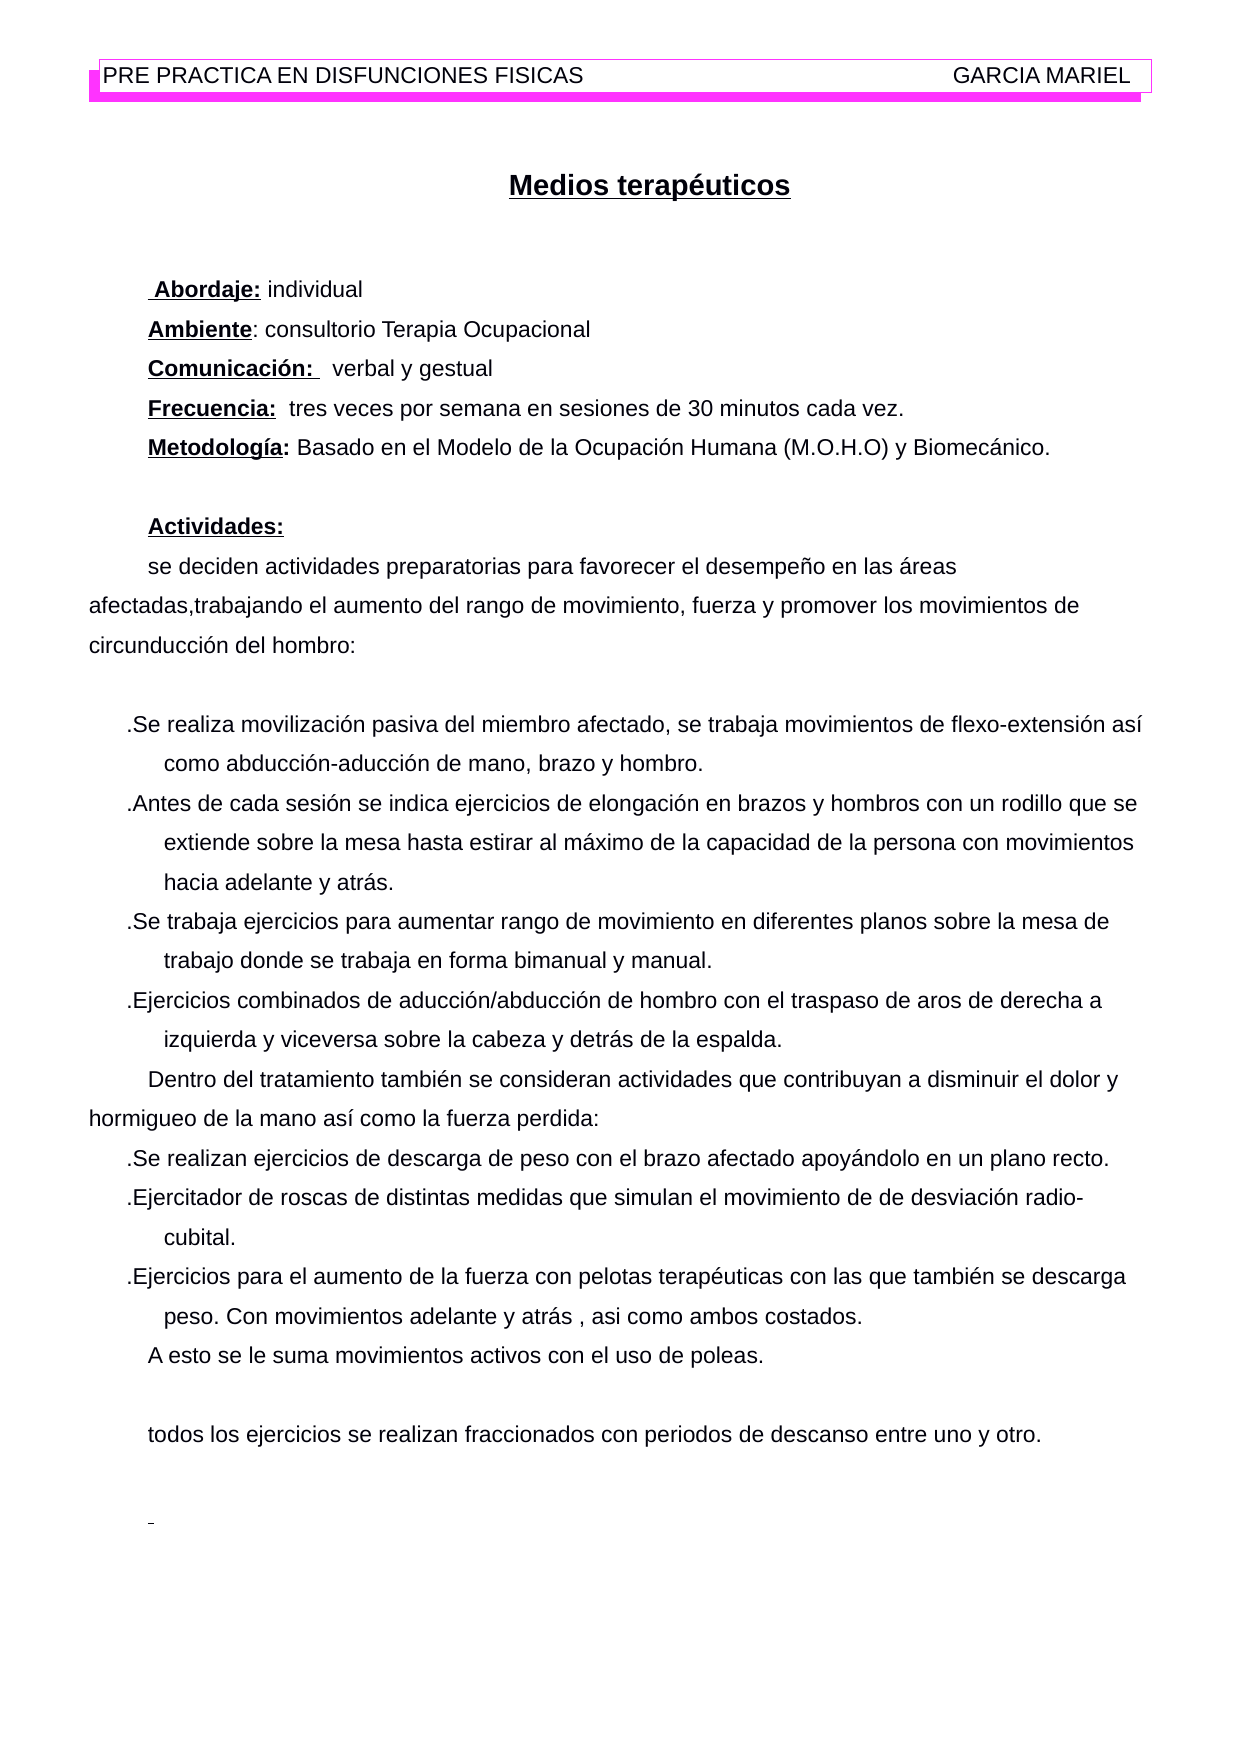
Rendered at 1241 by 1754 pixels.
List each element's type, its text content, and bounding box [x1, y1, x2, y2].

list Ejercicios combinados de aducción/abducción de hombro con el traspaso de aros de derecha a izquierda y viceversa sobre la cabeza y detrás de la espalda. [126, 987, 1152, 1053]
text Dentro del tratamiento también se consideran actividades que contribuyan a disminuir el dolor y hormigueo de la mano así como la fuerza perdida: [88, 1066, 1152, 1132]
list Ejercicios para el aumento de la fuerza con pelotas terapéuticas con las que también se descarga peso. Con movimientos adelante y atrás , asi como ambos costados. [126, 1263, 1152, 1329]
list Antes de cada sesión se indica ejercicios de elongación en brazos y hombros con un rodillo que se extiende sobre la mesa hasta estirar al máximo de la capacidad de la persona con movimientos hacia adelante y atrás. [126, 789, 1152, 895]
text Actividades: [88, 513, 1152, 539]
list Ejercitador de roscas de distintas medidas que simulan el movimiento de de desviación radio- cubital. [126, 1184, 1152, 1250]
text Frecuencia: tres veces por semana en sesiones de 30 minutos cada vez. [88, 395, 1152, 421]
text Abordaje: individual [88, 276, 1152, 303]
list Se realizan ejercicios de descarga de peso con el brazo afectado apoyándolo en un plano recto. [126, 1145, 1152, 1171]
text se deciden actividades preparatorias para favorecer el desempeño en las áreas afectadas,trabajando el aumento del rango de movimiento, fuerza y promover los movimientos de circunducción del hombro: [88, 553, 1152, 658]
text Metodología: Basado en el Modelo de la Ocupación Humana (M.O.H.O) y Biomecánico. [88, 434, 1152, 461]
list Se realiza movilización pasiva del miembro afectado, se trabaja movimientos de flexo-extensión así como abducción-aducción de mano, brazo y hombro. [126, 711, 1152, 776]
text A esto se le suma movimientos activos con el uso de poleas. [88, 1342, 1152, 1369]
list Se trabaja ejercicios para aumentar rango de movimiento en diferentes planos sobre la mesa de trabajo donde se trabaja en forma bimanual y manual. [126, 908, 1152, 974]
text Comunicación: verbal y gestual [88, 355, 1152, 382]
text Ambiente: consultorio Terapia Ocupacional [88, 316, 1152, 342]
text todos los ejercicios se realizan fraccionados con periodos de descanso entre uno y otro. [88, 1421, 1152, 1448]
text Medios terapéuticos [88, 168, 1152, 202]
